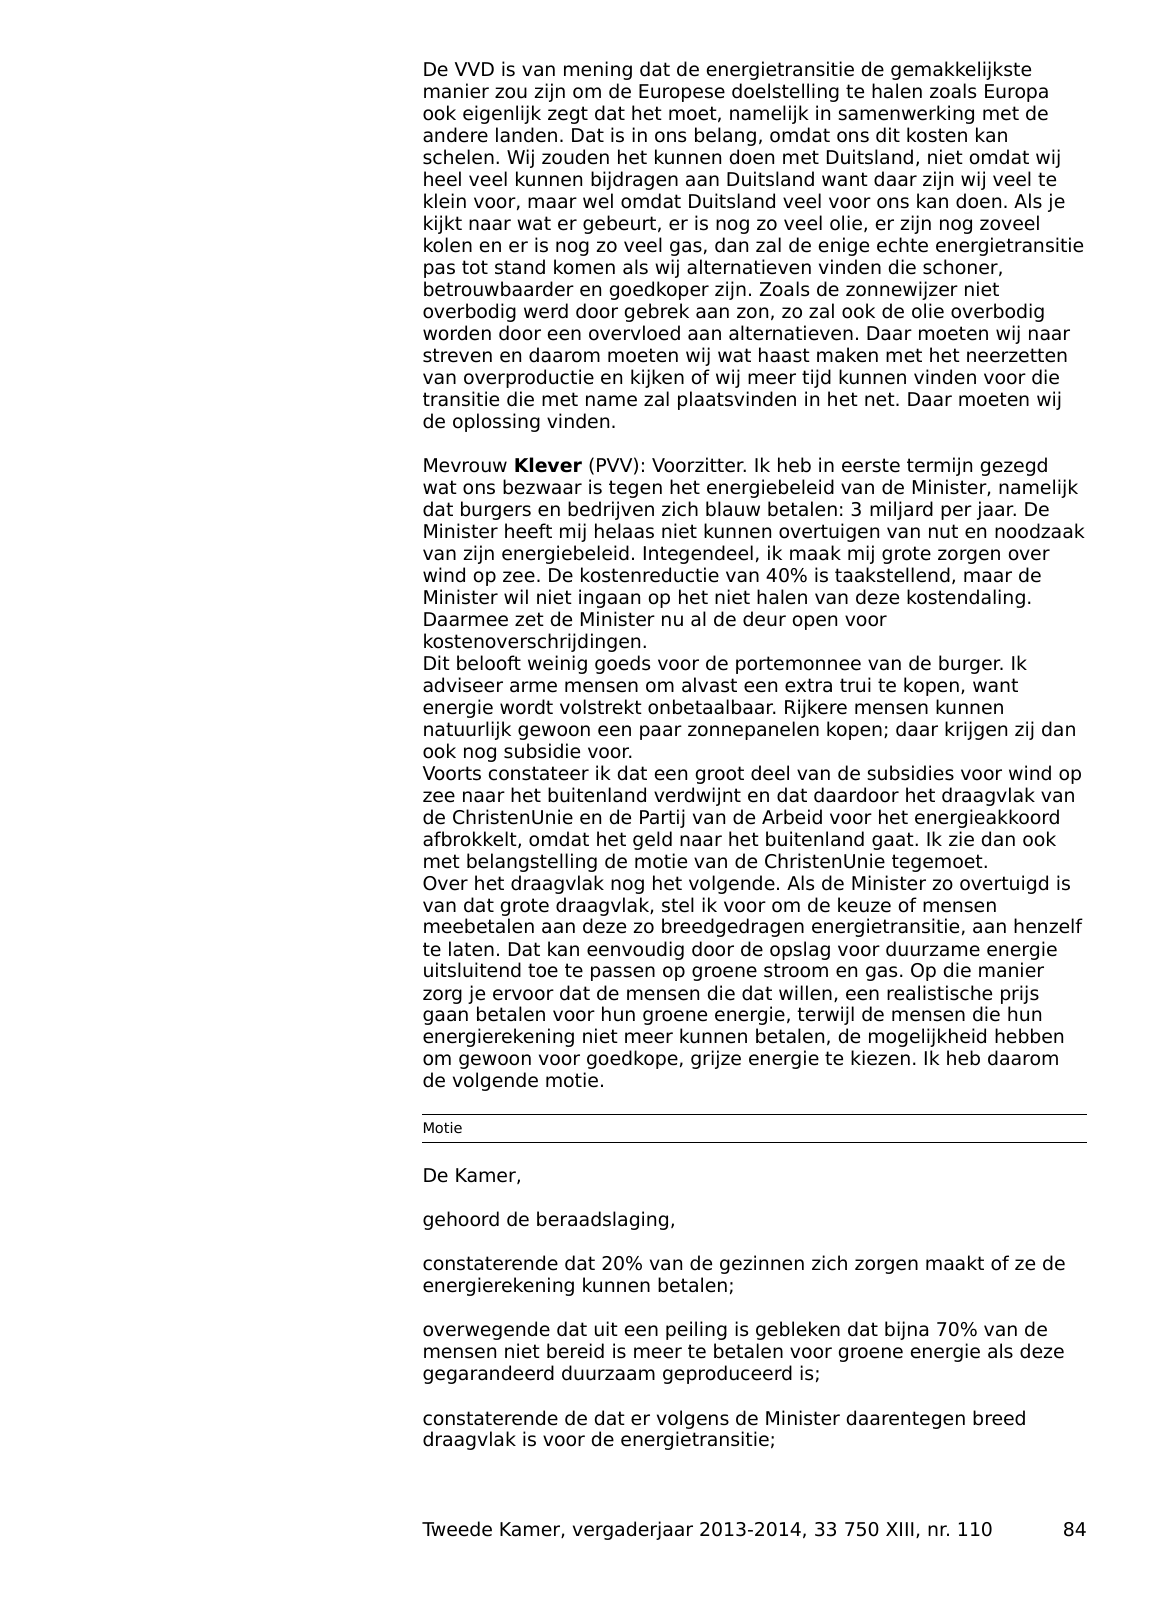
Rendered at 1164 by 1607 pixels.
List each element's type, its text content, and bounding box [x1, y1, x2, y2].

text Dit belooft weinig goeds voor de portemonnee van de burger. Ik adviseer arme mensen om alvast een extra trui te kopen, want energie wordt volstrekt onbetaalbaar. Rijkere mensen kunnen natuurlijk gewoon een paar zonnepanelen kopen; daar krijgen zij dan ook nog subsidie voor. [422, 653, 1087, 763]
text overwegende dat uit een peiling is gebleken dat bijna 70% van de mensen niet bereid is meer te betalen voor groene energie als deze gegarandeerd duurzaam geproduceerd is; [422, 1319, 1087, 1385]
text gehoord de beraadslaging, [422, 1209, 1087, 1231]
text Voorts constateer ik dat een groot deel van de subsidies voor wind op zee naar het buitenland verdwijnt en dat daardoor het draagvlak van de ChristenUnie en de Partij van de Arbeid voor het energieakkoord afbrokkelt, omdat het geld naar het buitenland gaat. Ik zie dan ook met belangstelling de motie van de ChristenUnie tegemoet. [422, 763, 1087, 872]
text De Kamer, [422, 1165, 1087, 1187]
text Over het draagvlak nog het volgende. Als de Minister zo overtuigd is van dat grote draagvlak, stel ik voor om de keuze of mensen meebetalen aan deze zo breedgedragen energietransitie, aan henzelf te laten. Dat kan eenvoudig door de opslag voor duurzame energie uitsluitend toe te passen op groene stroom en gas. Op die manier zorg je ervoor dat de mensen die dat willen, een realistische prijs gaan betalen voor hun groene energie, terwijl de mensen die hun energierekening niet meer kunnen betalen, de mogelijkheid hebben om gewoon voor goedkope, grijze energie te kiezen. Ik heb daarom de volgende motie. [422, 872, 1087, 1092]
text constaterende dat 20% van de gezinnen zich zorgen maakt of ze de energierekening kunnen betalen; [422, 1253, 1087, 1297]
text Mevrouw Klever (PVV): Voorzitter. Ik heb in eerste termijn gezegd wat ons bezwaar is tegen het energiebeleid van de Minister, namelijk dat burgers en bedrijven zich blauw betalen: 3 miljard per jaar. De Minister heeft mij helaas niet kunnen overtuigen van nut en noodzaak van zijn energiebeleid. Integendeel, ik maak mij grote zorgen over wind op zee. De kostenreductie van 40% is taakstellend, maar de Minister wil niet ingaan op het niet halen van deze kostendaling. Daarmee zet de Minister nu al de deur open voor kostenoverschrijdingen. [422, 455, 1087, 653]
text De VVD is van mening dat de energietransitie de gemakkelijkste manier zou zijn om de Europese doelstelling te halen zoals Europa ook eigenlijk zegt dat het moet, namelijk in samenwerking met de andere landen. Dat is in ons belang, omdat ons dit kosten kan schelen. Wij zouden het kunnen doen met Duitsland, niet omdat wij heel veel kunnen bijdragen aan Duitsland want daar zijn wij veel te klein voor, maar wel omdat Duitsland veel voor ons kan doen. Als je kijkt naar wat er gebeurt, er is nog zo veel olie, er zijn nog zoveel kolen en er is nog zo veel gas, dan zal de enige echte energietransitie pas tot stand komen als wij alternatieven vinden die schoner, betrouwbaarder en goedkoper zijn. Zoals de zonnewijzer niet overbodig werd door gebrek aan zon, zo zal ook de olie overbodig worden door een overvloed aan alternatieven. Daar moeten wij naar streven en daarom moeten wij wat haast maken met het neerzetten van overproductie en kijken of wij meer tijd kunnen vinden voor die transitie die met name zal plaatsvinden in het net. Daar moeten wij de oplossing vinden. [422, 59, 1087, 433]
text constaterende de dat er volgens de Minister daarentegen breed draagvlak is voor de energietransitie; [422, 1407, 1087, 1451]
table_header Motie [422, 1115, 1087, 1142]
